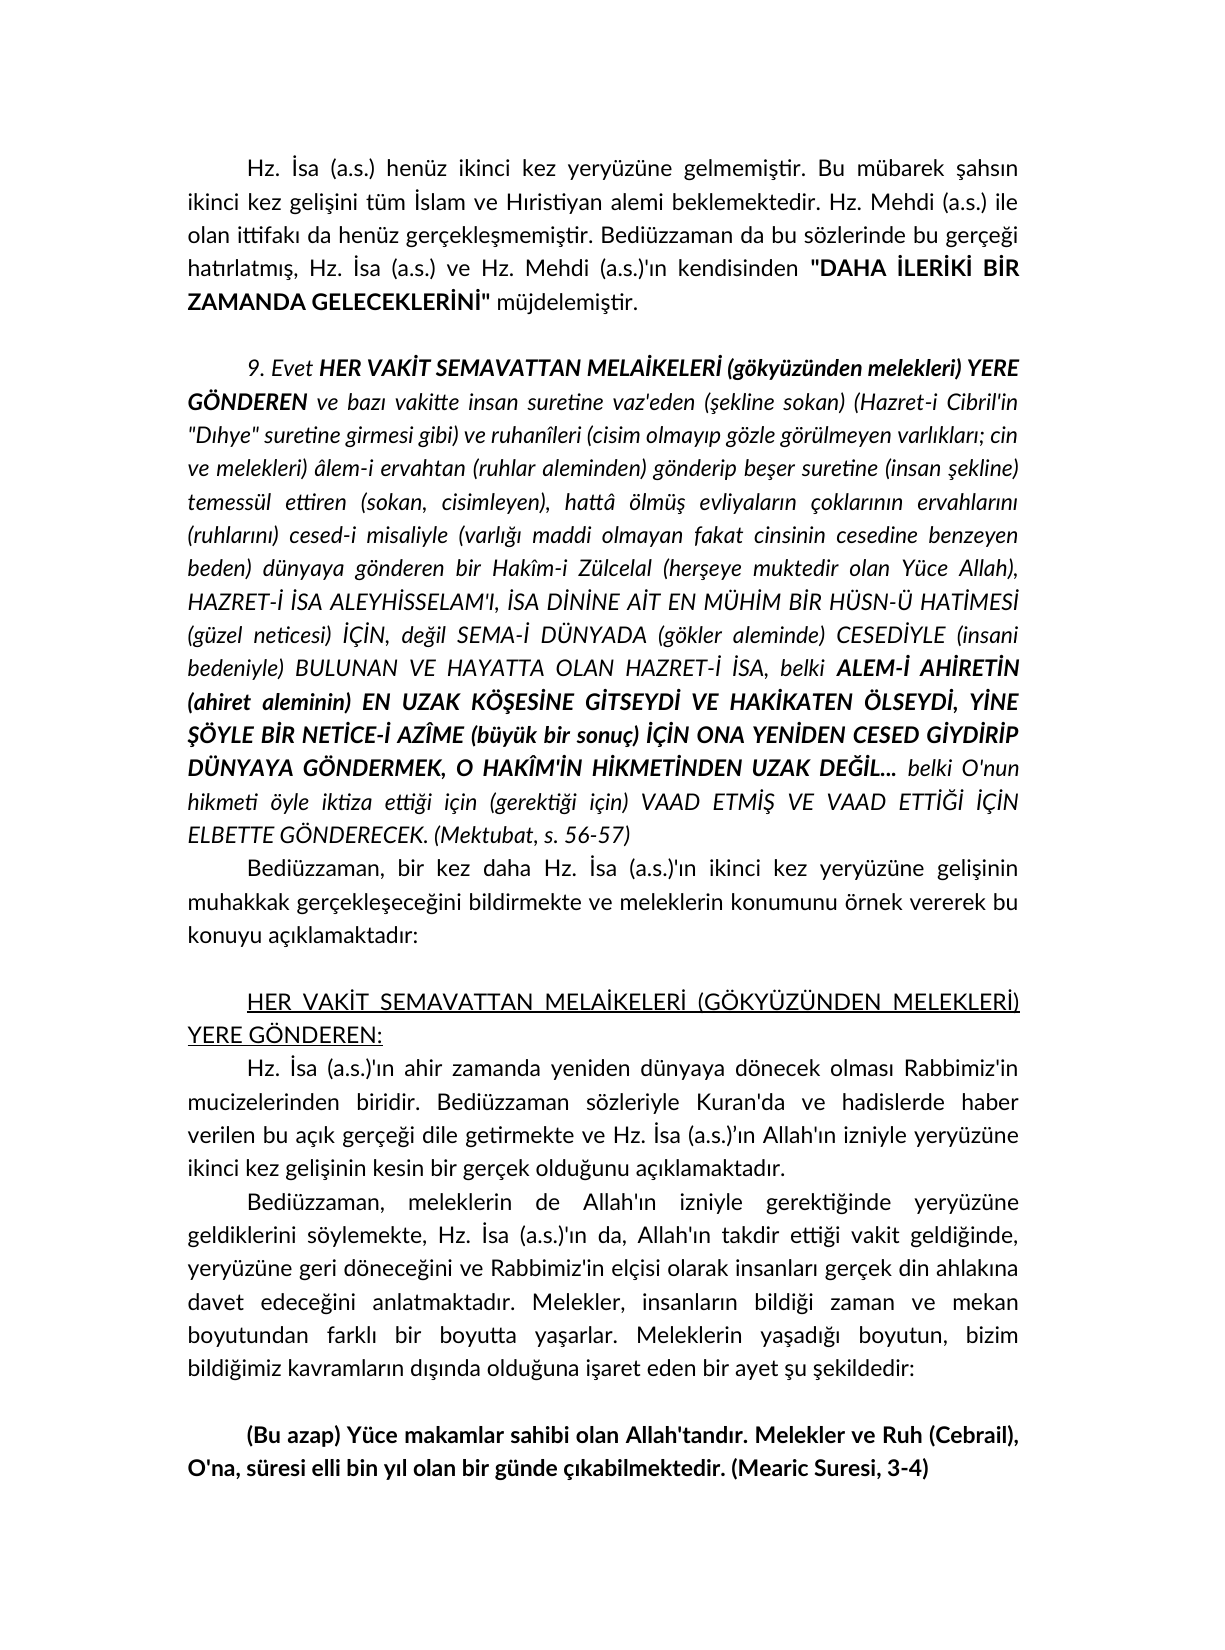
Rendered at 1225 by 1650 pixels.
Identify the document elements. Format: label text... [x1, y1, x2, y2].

text Bediüzzaman, meleklerin de Allah'ın izniyle gerektiğinde yeryüzüne geldiklerini söylemekte, Hz. İsa (a.s.)'ın da, Allah'ın takdir ettiği vakit geldiğinde, yeryüzüne geri döneceğini ve Rabbimiz'in elçisi olarak insanları gerçek din ahlakına davet edeceğini anlatmaktadır. Melekler, insanların bildiği zaman ve mekan boyutundan farklı bir boyutta yaşarlar. Meleklerin yaşadığı boyutun, bizim bildiğimiz kavramların dışında olduğuna işaret eden bir ayet şu şekildedir: [187, 1183, 1020, 1383]
text Hz. İsa (a.s.)'ın ahir zamanda yeniden dünyaya dönecek olması Rabbimiz'in mucizelerinden biridir. Bediüzzaman sözleriyle Kuran'da ve hadislerde haber verilen bu açık gerçeği dile getirmekte ve Hz. İsa (a.s.)’ın Allah'ın izniyle yeryüzüne ikinci kez gelişinin kesin bir gerçek olduğunu açıklamaktadır. [187, 1050, 1020, 1183]
text Bediüzzaman, bir kez daha Hz. İsa (a.s.)'ın ikinci kez yeryüzüne gelişinin muhakkak gerçekleşeceğini bildirmekte ve meleklerin konumunu örnek vererek bu konuyu açıklamaktadır: [187, 850, 1020, 950]
text Hz. İsa (a.s.) henüz ikinci kez yeryüzüne gelmemiştir. Bu mübarek şahsın ikinci kez gelişini tüm İslam ve Hıristiyan alemi beklemektedir. Hz. Mehdi (a.s.) ile olan ittifakı da henüz gerçekleşmemiştir. Bediüzzaman da bu sözlerinde bu gerçeği hatırlatmış, Hz. İsa (a.s.) ve Hz. Mehdi (a.s.)'ın kendisinden "DAHA İLERİKİ BİR ZAMANDA GELECEKLERİNİ" müjdelemiştir. [187, 150, 1020, 317]
text HER VAKİT SEMAVATTAN MELAİKELERİ (GÖKYÜZÜNDEN MELEKLERİ) YERE GÖNDEREN: [187, 983, 1020, 1050]
text 9. Evet HER VAKİT SEMAVATTAN MELAİKELERİ (gökyüzünden melekleri) YERE GÖNDEREN ve bazı vakitte insan suretine vaz'eden (şekline sokan) (Hazret-i Cibril'in "Dıhye" suretine girmesi gibi) ve ruhanîleri (cisim olmayıp gözle görülmeyen varlıkları; cin ve melekleri) âlem-i ervahtan (ruhlar aleminden) gönderip beşer suretine (insan şekline) temessül ettiren (sokan, cisimleyen), hattâ ölmüş evliyaların çoklarının ervahlarını (ruhlarını) cesed-i misaliyle (varlığı maddi olmayan fakat cinsinin cesedine benzeyen beden) dünyaya gönderen bir Hakîm-i Zülcelal (herşeye muktedir olan Yüce Allah), HAZRET-İ İSA ALEYHİSSELAM'I, İSA DİNİNE AİT EN MÜHİM BİR HÜSN-Ü HATİMESİ (güzel neticesi) İÇİN, değil SEMA-İ DÜNYADA (gökler aleminde) CESEDİYLE (insani bedeniyle) BULUNAN VE HAYATTA OLAN HAZRET-İ İSA, belki ALEM-İ AHİRETİN (ahiret aleminin) EN UZAK KÖŞESİNE GİTSEYDİ VE HAKİKATEN ÖLSEYDİ, YİNE ŞÖYLE BİR NETİCE-İ AZÎME (büyük bir sonuç) İÇİN ONA YENİDEN CESED GİYDİRİP DÜNYAYA GÖNDERMEK, O HAKÎM'İN HİKMETİNDEN UZAK DEĞİL... belki O'nun hikmeti öyle iktiza ettiği için (gerektiği için) VAAD ETMİŞ VE VAAD ETTİĞİ İÇİN ELBETTE GÖNDERECEK. (Mektubat, s. 56-57) [187, 350, 1020, 850]
text (Bu azap) Yüce makamlar sahibi olan Allah'tandır. Melekler ve Ruh (Cebrail), O'na, süresi elli bin yıl olan bir günde çıkabilmektedir. (Mearic Suresi, 3-4) [187, 1417, 1020, 1483]
